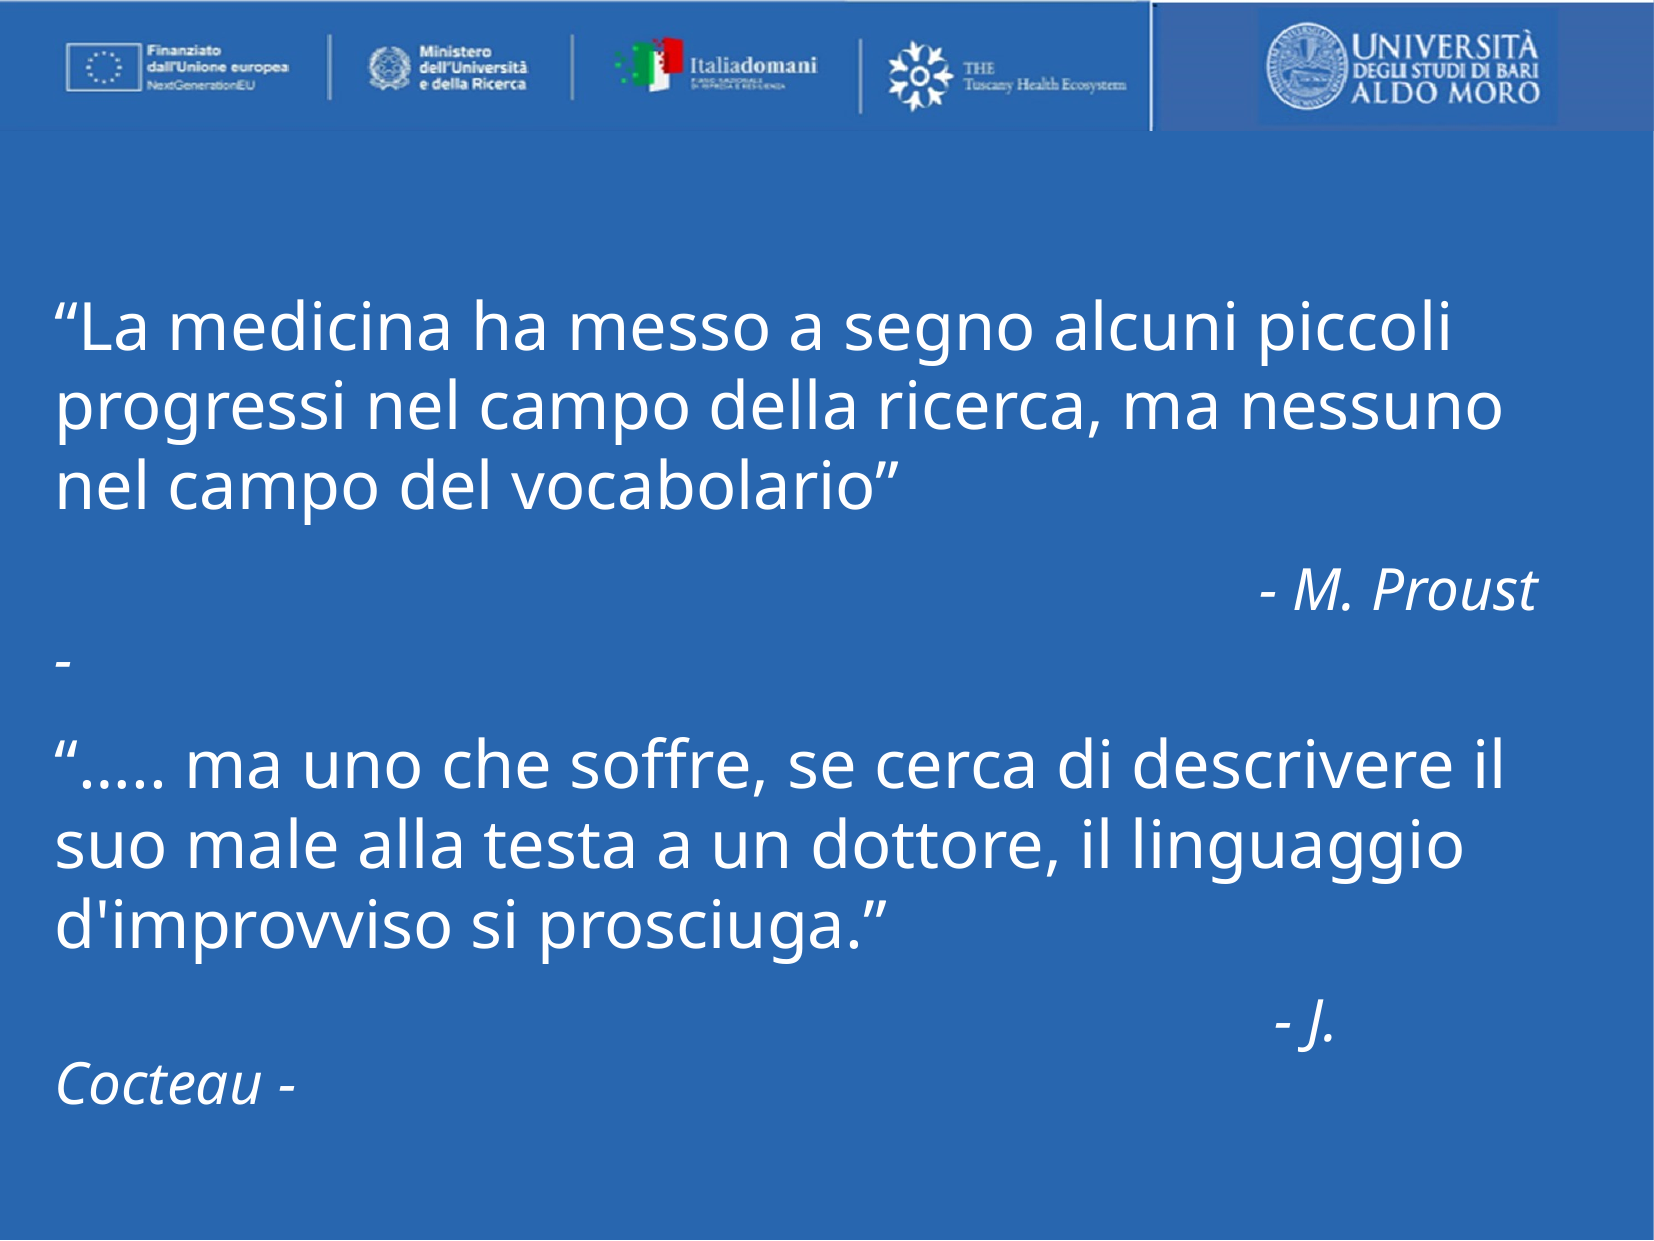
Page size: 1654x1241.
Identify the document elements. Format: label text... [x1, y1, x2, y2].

picture [0, 0, 1654, 132]
subtitle “La medicina ha messo a segno alcuni piccoli progressi nel campo della ricerca, ma nessuno nel campo del vocabolario” - M. Proust - “….. ma uno che soffre, se cerca di descrivere il suo male alla testa a un dottore, il linguaggio d'improvviso si prosciuga.” - J. Cocteau - [39, 275, 1570, 1014]
